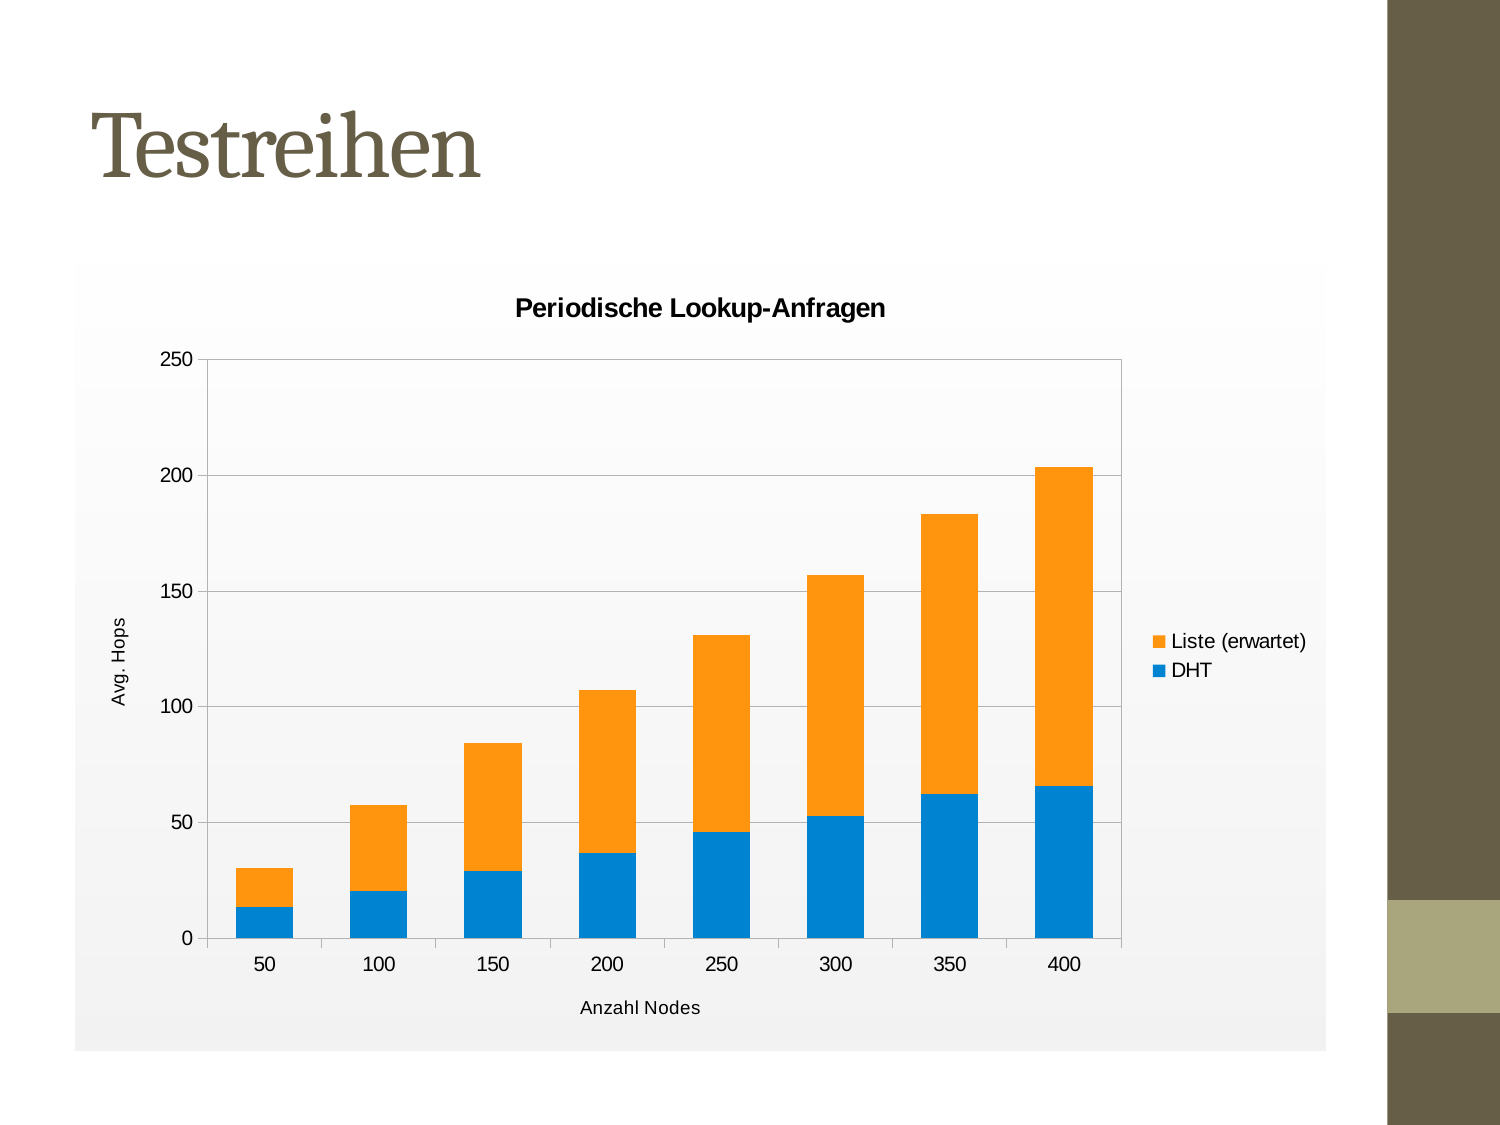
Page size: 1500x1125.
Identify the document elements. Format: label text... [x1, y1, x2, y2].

title Testreihen [75, 45, 1326, 233]
chart [75, 262, 1326, 1051]
